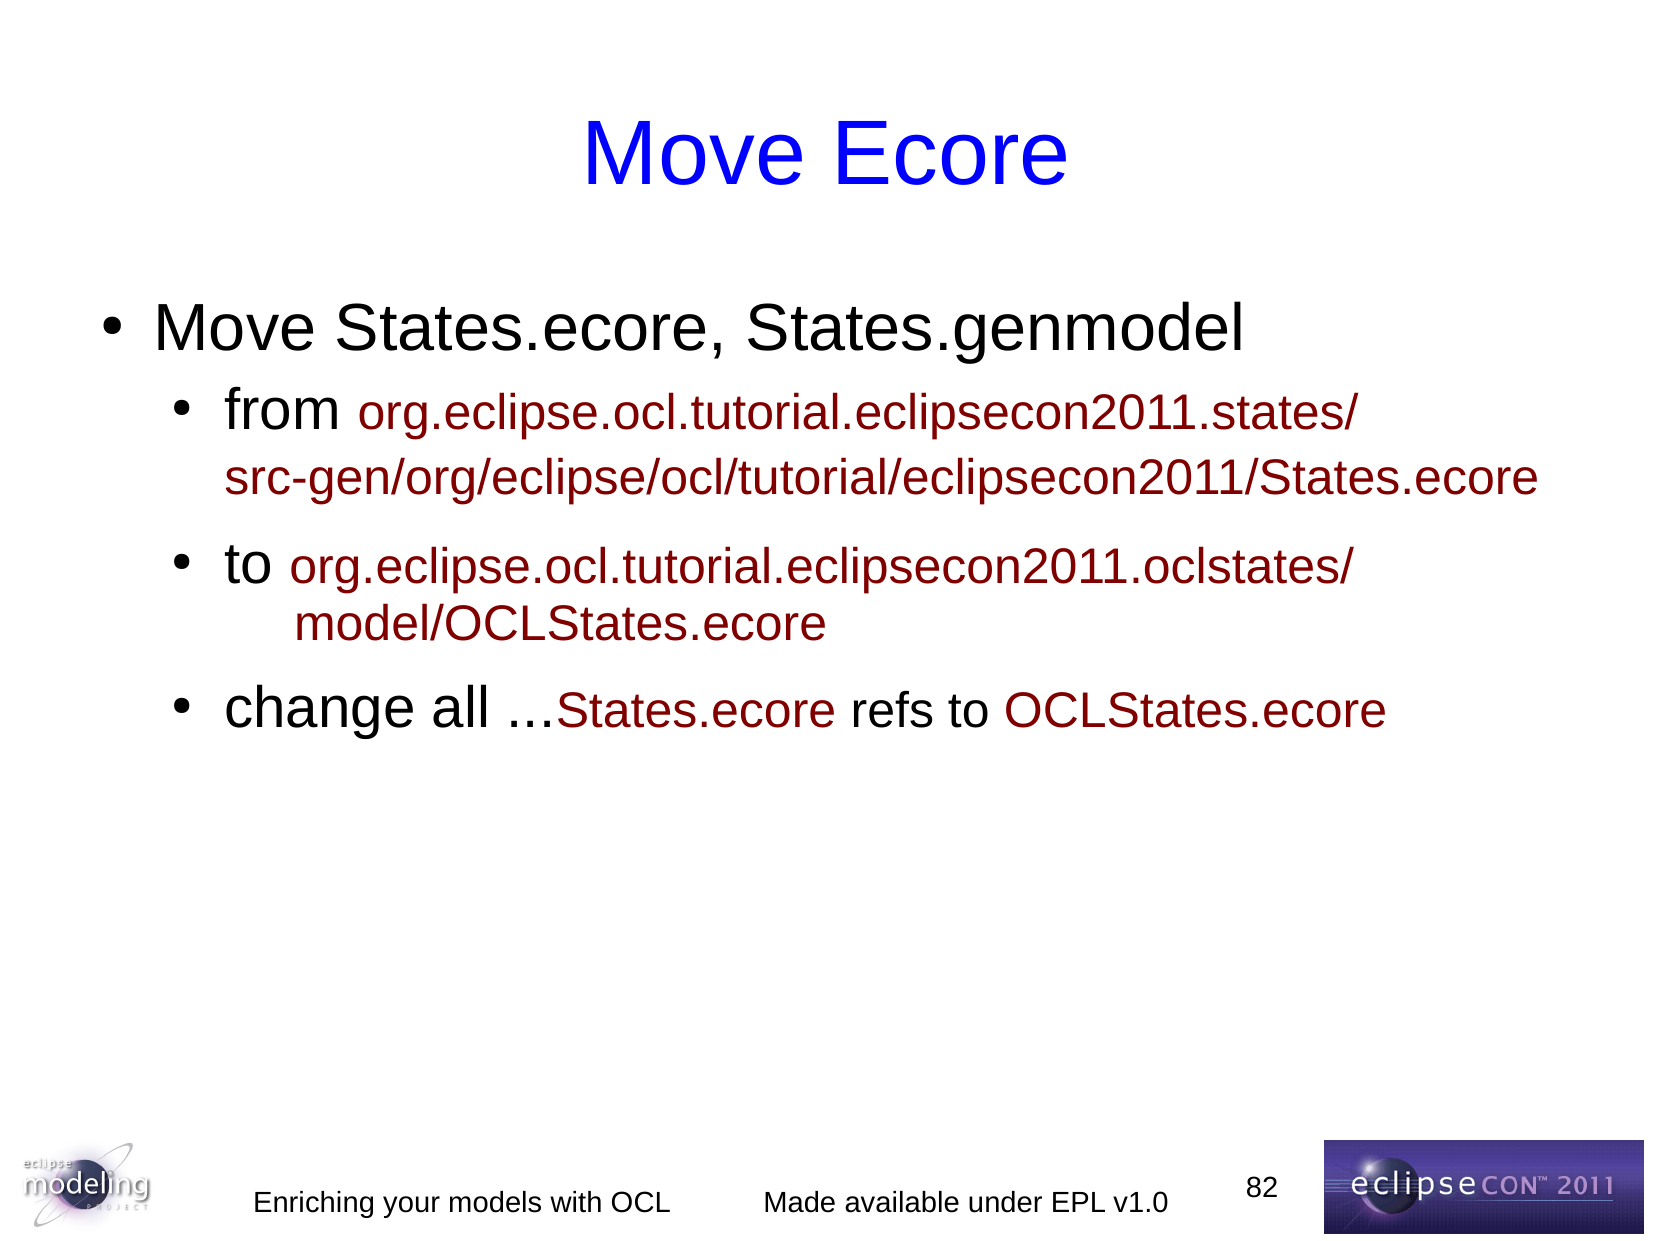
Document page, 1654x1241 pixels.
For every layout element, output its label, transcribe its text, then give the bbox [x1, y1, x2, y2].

list Move States.ecore, States.genmodel from org.eclipse.ocl.tutorial.eclipsecon2011.states/ src-gen/org/eclipse/ocl/tutorial/eclipsecon2011/States.ecore to org.eclipse.ocl.tutorial.eclipsecon2011.oclstates/ model/OCLStates.ecore change all ...States.ecore refs to OCLStates.ecore [82, 290, 1571, 1094]
picture [1324, 1140, 1644, 1234]
picture [9, 1136, 156, 1235]
title Move Ecore [82, 56, 1571, 250]
